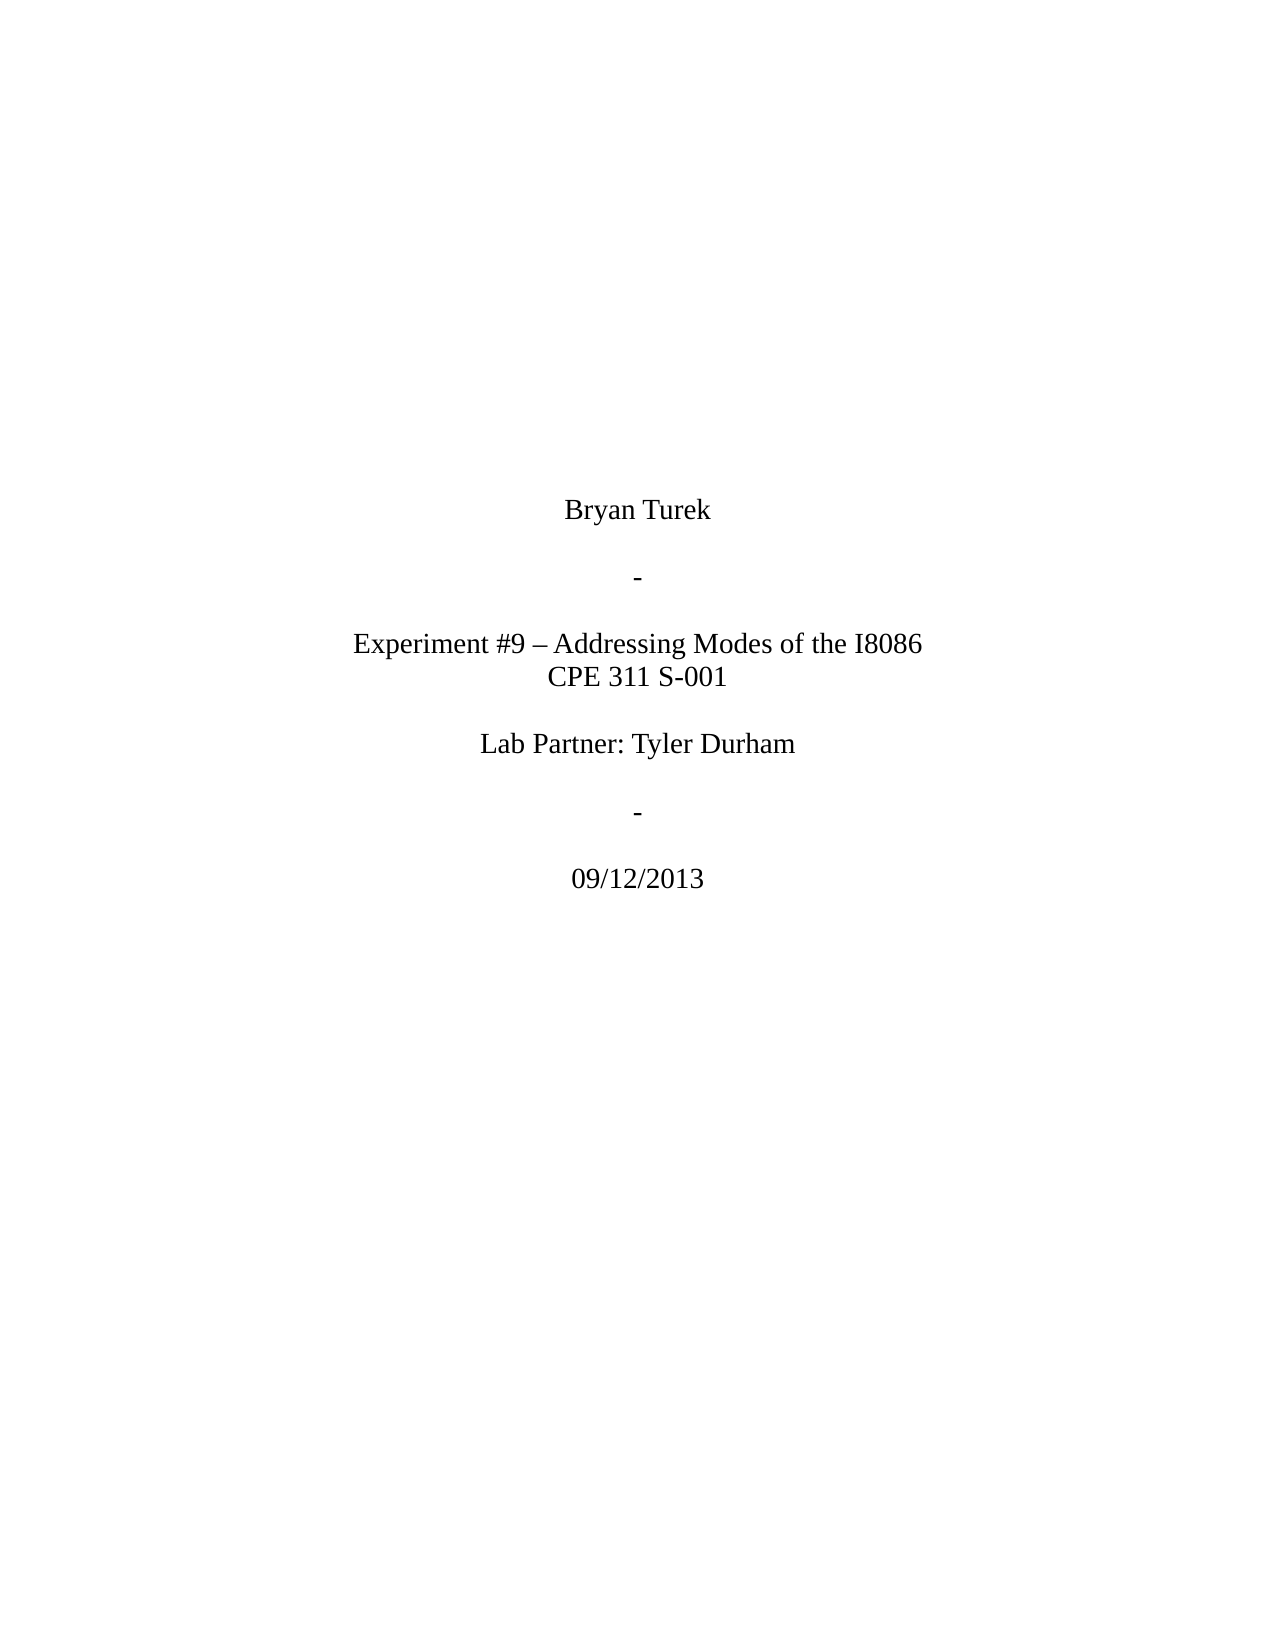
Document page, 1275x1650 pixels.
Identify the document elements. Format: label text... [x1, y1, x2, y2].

text 09/12/2013 [118, 861, 1157, 894]
text Experiment #9 – Addressing Modes of the I8086 [118, 626, 1157, 659]
text Bryan Turek [118, 492, 1157, 525]
text - [118, 559, 1157, 592]
text CPE 311 S-001 [118, 659, 1157, 693]
text - [118, 794, 1157, 827]
text Lab Partner: Tyler Durham [118, 727, 1157, 760]
